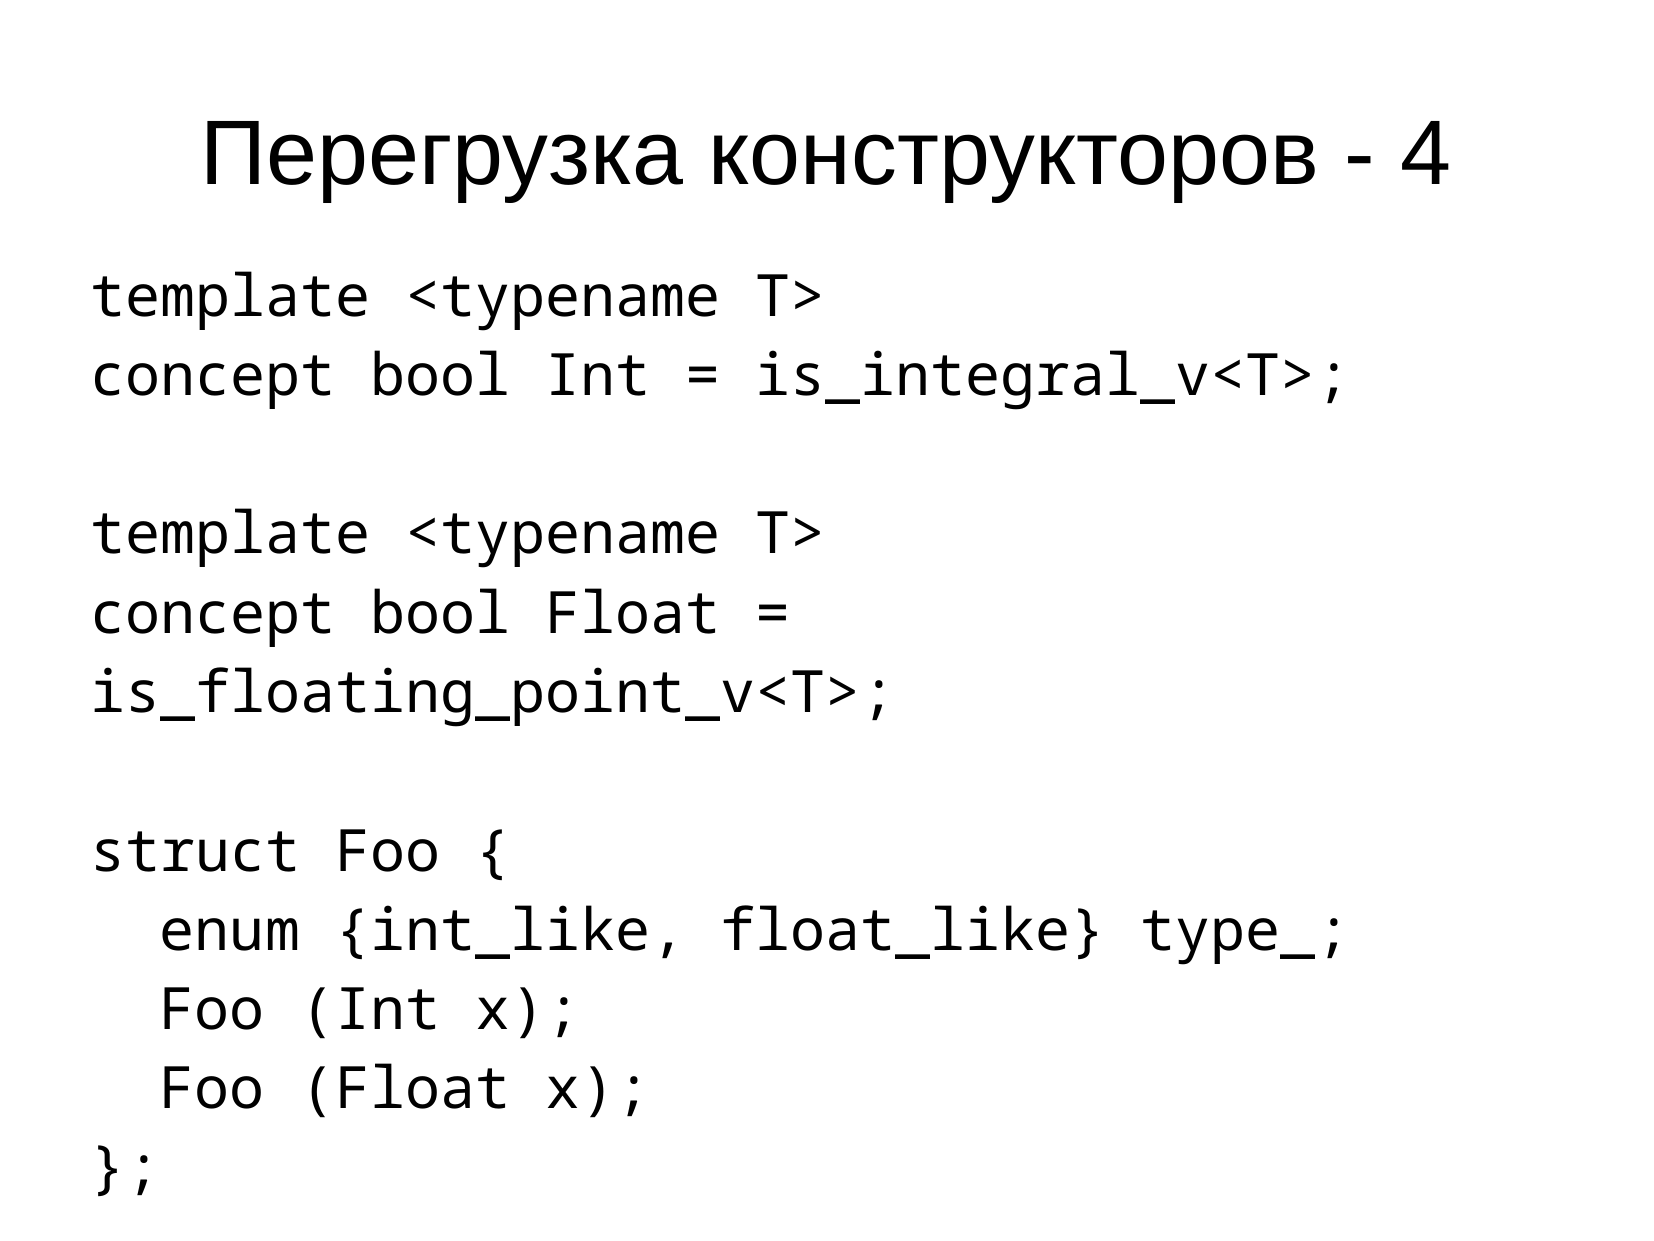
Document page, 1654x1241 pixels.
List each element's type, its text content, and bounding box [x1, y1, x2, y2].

title Перегрузка конструкторов - 4 [82, 49, 1571, 257]
subtitle template <typename T> concept bool Int = is_integral_v<T>; template <typename T> concept bool Float = is_floating_point_v<T>; struct Foo { enum {int_like, float_like} type_; Foo (Int x); Foo (Float x); }; [90, 294, 1606, 1165]
